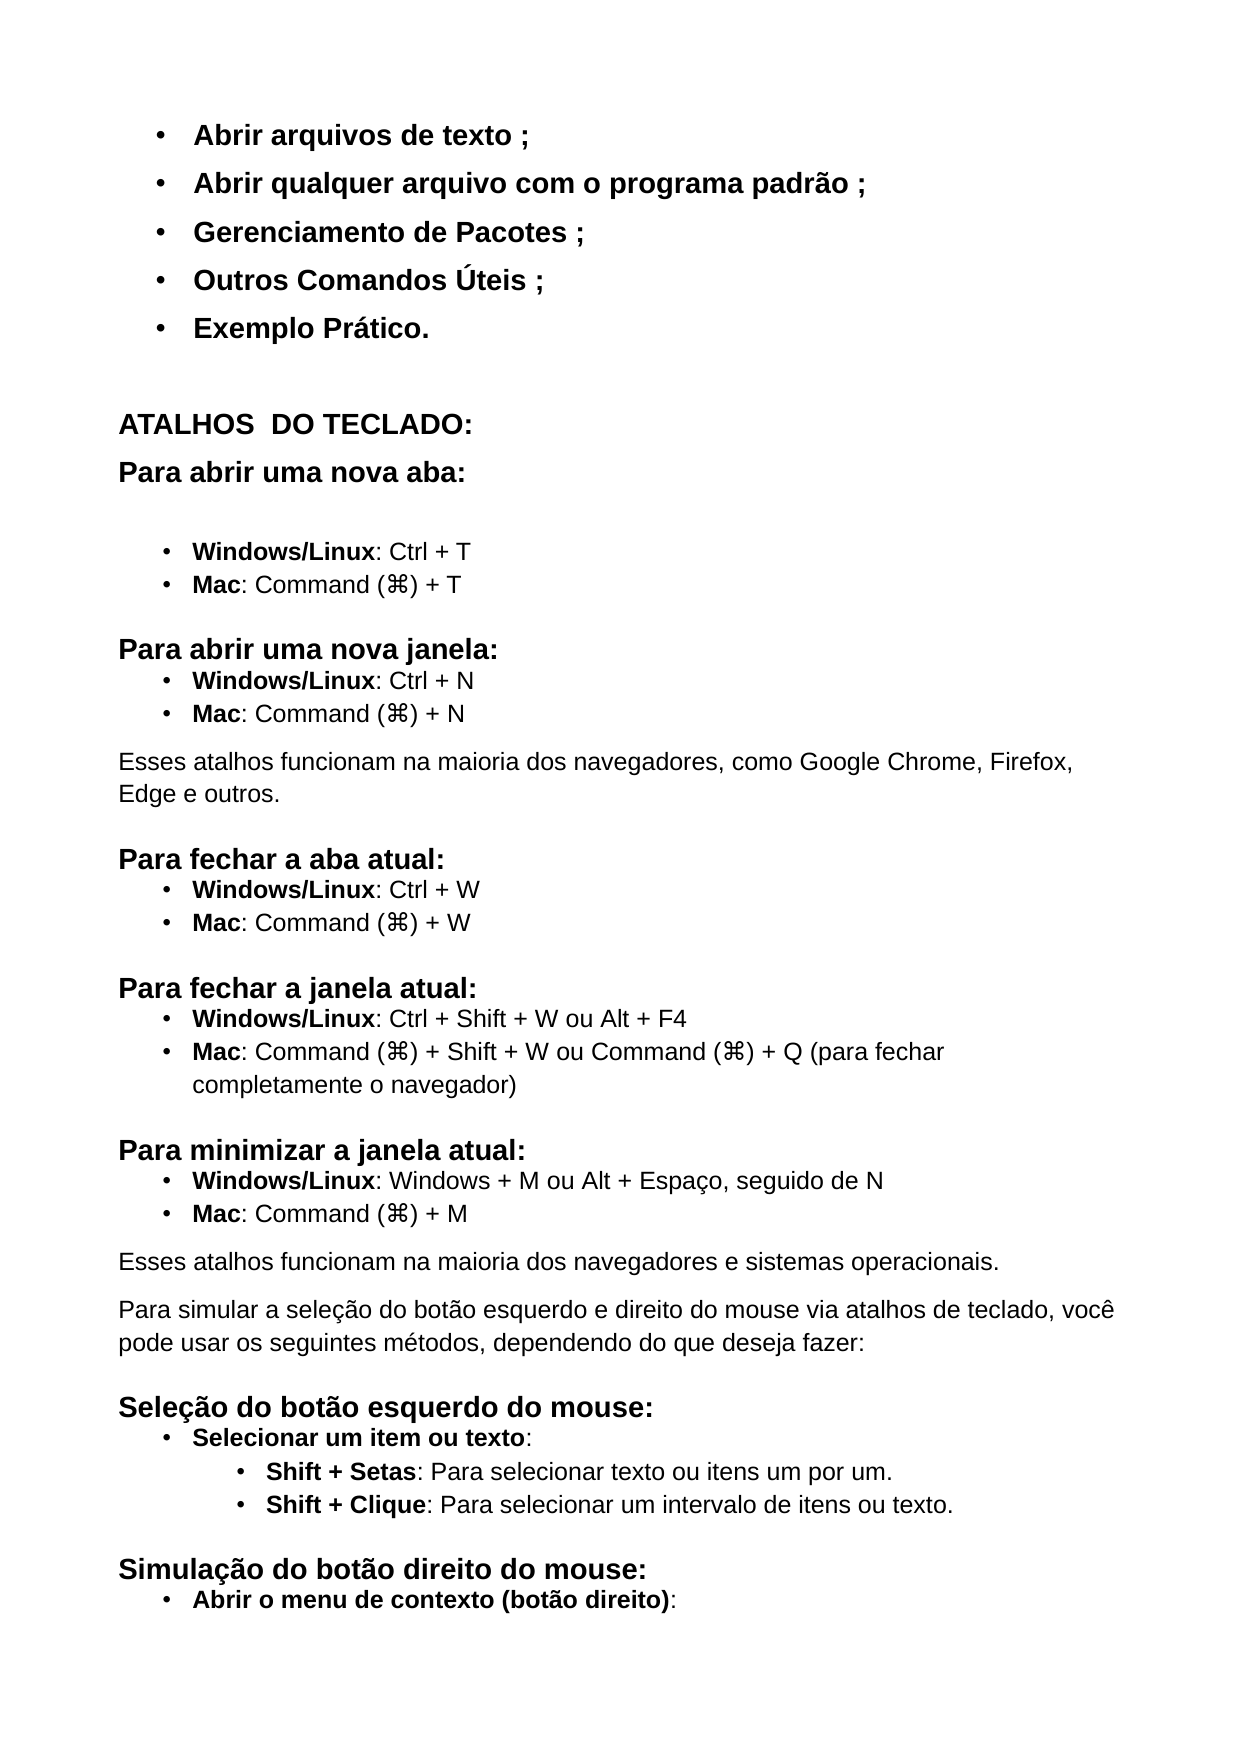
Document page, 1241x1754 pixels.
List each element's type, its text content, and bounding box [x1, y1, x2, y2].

list Abrir arquivos de texto ; [156, 118, 1122, 152]
list Mac: Command (⌘) + T [162, 570, 1122, 599]
subtitle Simulação do botão direito do mouse: [118, 1552, 1122, 1585]
list Shift + Clique: Para selecionar um intervalo de itens ou texto. [236, 1489, 1122, 1518]
list Windows/Linux: Ctrl + T [162, 537, 1122, 566]
subtitle Para fechar a aba atual: [118, 842, 1122, 875]
list Shift + Setas: Para selecionar texto ou itens um por um. [236, 1456, 1122, 1485]
subtitle Para abrir uma nova janela: [118, 632, 1122, 666]
list Windows/Linux: Ctrl + W [162, 875, 1122, 904]
list Windows/Linux: Ctrl + Shift + W ou Alt + F4 [162, 1004, 1122, 1033]
subtitle Para minimizar a janela atual: [118, 1133, 1122, 1166]
list Abrir o menu de contexto (botão direito): [162, 1585, 1122, 1614]
list Mac: Command (⌘) + Shift + W ou Command (⌘) + Q (para fechar completamente o navegador) [162, 1037, 1122, 1099]
list Windows/Linux: Windows + M ou Alt + Espaço, seguido de N [162, 1166, 1122, 1195]
list Mac: Command (⌘) + M [162, 1199, 1122, 1228]
list Windows/Linux: Ctrl + N [162, 666, 1122, 694]
subtitle Para abrir uma nova aba: [118, 456, 1122, 489]
text Esses atalhos funcionam na maioria dos navegadores e sistemas operacionais. [118, 1247, 1122, 1276]
list Selecionar um item ou texto: [162, 1423, 1122, 1452]
subtitle ATALHOS DO TECLADO: [118, 407, 1122, 441]
list Exemplo Prático. [156, 311, 1122, 345]
text Esses atalhos funcionam na maioria dos navegadores, como Google Chrome, Firefox, Edge e outros. [118, 746, 1122, 808]
list Mac: Command (⌘) + W [162, 908, 1122, 937]
list Abrir qualquer arquivo com o programa padrão ; [156, 166, 1122, 200]
list Mac: Command (⌘) + N [162, 699, 1122, 728]
subtitle Seleção do botão esquerdo do mouse: [118, 1390, 1122, 1423]
text Para simular a seleção do botão esquerdo e direito do mouse via atalhos de teclado, você pode usar os seguintes métodos, dependendo do que deseja fazer: [118, 1294, 1122, 1356]
list Gerenciamento de Pacotes ; [156, 215, 1122, 248]
list Outros Comandos Úteis ; [156, 263, 1122, 297]
subtitle Para fechar a janela atual: [118, 971, 1122, 1004]
